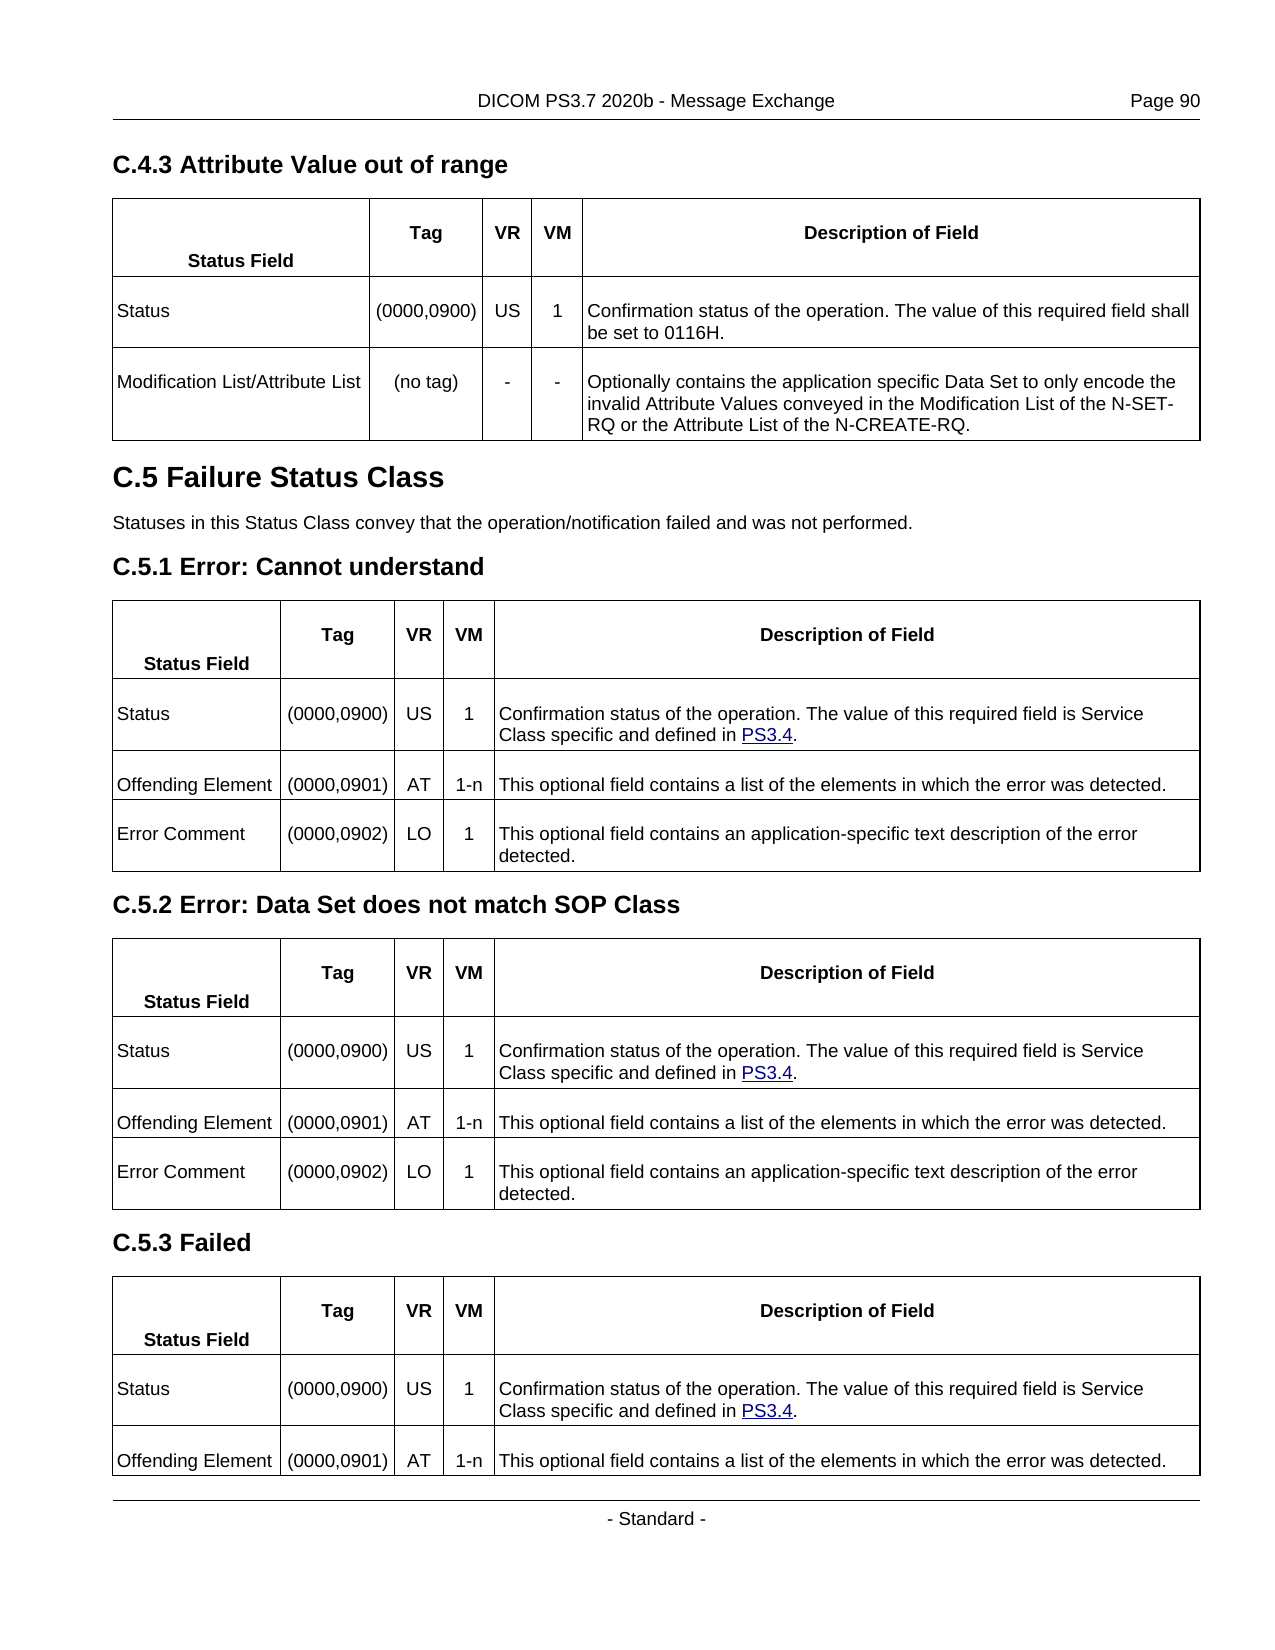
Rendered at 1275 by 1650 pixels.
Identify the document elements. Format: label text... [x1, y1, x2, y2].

table_cell This optional field contains an application-specific text description of the error detected. [495, 800, 1199, 871]
table_cell Status [113, 679, 280, 749]
table_cell Offending Element [113, 751, 280, 799]
table_cell AT [395, 1089, 443, 1137]
table_header VR [395, 1277, 443, 1354]
table_cell Error Comment [113, 1138, 280, 1208]
table_cell (0000,0900) [281, 679, 394, 749]
table_header VR [395, 601, 443, 678]
table_cell AT [395, 751, 443, 799]
table_cell (0000,0902) [281, 800, 394, 871]
table_header VM [532, 199, 582, 276]
table_header Status Field [113, 601, 280, 678]
table_header VM [444, 939, 494, 1016]
table_cell 1 [444, 1138, 494, 1208]
table_cell AT [395, 1426, 443, 1475]
text C.4.3 Attribute Value out of range [112, 150, 1200, 179]
table_cell 1 [532, 277, 582, 347]
table_cell Optionally contains the application specific Data Set to only encode the invalid Attribute Values conveyed in the Modification List of the N-SET-RQ or the Attribute List of the N-CREATE-RQ. [583, 348, 1199, 440]
table_cell (0000,0901) [281, 751, 394, 799]
table_cell - [483, 348, 531, 440]
table_header Tag [370, 199, 482, 276]
table_cell This optional field contains a list of the elements in which the error was detected. [495, 1089, 1199, 1137]
table_header Description of Field [583, 199, 1199, 276]
table_cell Offending Element [113, 1089, 280, 1137]
table_cell Confirmation status of the operation. The value of this required field shall be set to 0116H. [583, 277, 1199, 347]
text C.5 Failure Status Class [112, 460, 1200, 493]
table_cell Status [113, 1355, 280, 1425]
table_cell US [395, 1017, 443, 1087]
table_cell 1 [444, 800, 494, 871]
table_cell Confirmation status of the operation. The value of this required field is Service Class specific and defined in PS3.4. [495, 679, 1199, 749]
table_cell 1 [444, 679, 494, 749]
table_cell US [395, 1355, 443, 1425]
table_cell LO [395, 1138, 443, 1208]
table_header Tag [281, 1277, 394, 1354]
table_cell This optional field contains a list of the elements in which the error was detected. [495, 1426, 1199, 1475]
table_header VR [395, 939, 443, 1016]
table_cell This optional field contains a list of the elements in which the error was detected. [495, 751, 1199, 799]
text C.5.3 Failed [112, 1228, 1200, 1257]
table_cell (0000,0902) [281, 1138, 394, 1208]
table_cell US [395, 679, 443, 749]
text Statuses in this Status Class convey that the operation/notification failed and was not performed. [112, 512, 1200, 534]
table_header VR [483, 199, 531, 276]
table_cell This optional field contains an application-specific text description of the error detected. [495, 1138, 1199, 1208]
table_header Tag [281, 939, 394, 1016]
table_cell (0000,0901) [281, 1089, 394, 1137]
table_cell 1-n [444, 1089, 494, 1137]
table_cell (no tag) [370, 348, 482, 440]
table_cell Error Comment [113, 800, 280, 871]
table_cell 1 [444, 1355, 494, 1425]
table_header VM [444, 601, 494, 678]
table_cell - [532, 348, 582, 440]
table_header Status Field [113, 1277, 280, 1354]
text C.5.2 Error: Data Set does not match SOP Class [112, 890, 1200, 919]
table_cell (0000,0901) [281, 1426, 394, 1475]
table_header Tag [281, 601, 394, 678]
table_cell US [483, 277, 531, 347]
table_cell Modification List/Attribute List [113, 348, 369, 440]
table_cell 1 [444, 1017, 494, 1087]
table_cell Confirmation status of the operation. The value of this required field is Service Class specific and defined in PS3.4. [495, 1017, 1199, 1087]
text C.5.1 Error: Cannot understand [112, 552, 1200, 581]
table_header Status Field [113, 199, 369, 276]
table_cell (0000,0900) [370, 277, 482, 347]
table_cell Offending Element [113, 1426, 280, 1475]
table_header Description of Field [495, 1277, 1199, 1354]
table_cell (0000,0900) [281, 1355, 394, 1425]
table_cell 1-n [444, 1426, 494, 1475]
table_cell 1-n [444, 751, 494, 799]
table_cell Confirmation status of the operation. The value of this required field is Service Class specific and defined in PS3.4. [495, 1355, 1199, 1425]
table_header Status Field [113, 939, 280, 1016]
table_header Description of Field [495, 601, 1199, 678]
table_cell LO [395, 800, 443, 871]
table_cell Status [113, 277, 369, 347]
table_header Description of Field [495, 939, 1199, 1016]
table_cell Status [113, 1017, 280, 1087]
table_cell (0000,0900) [281, 1017, 394, 1087]
table_header VM [444, 1277, 494, 1354]
